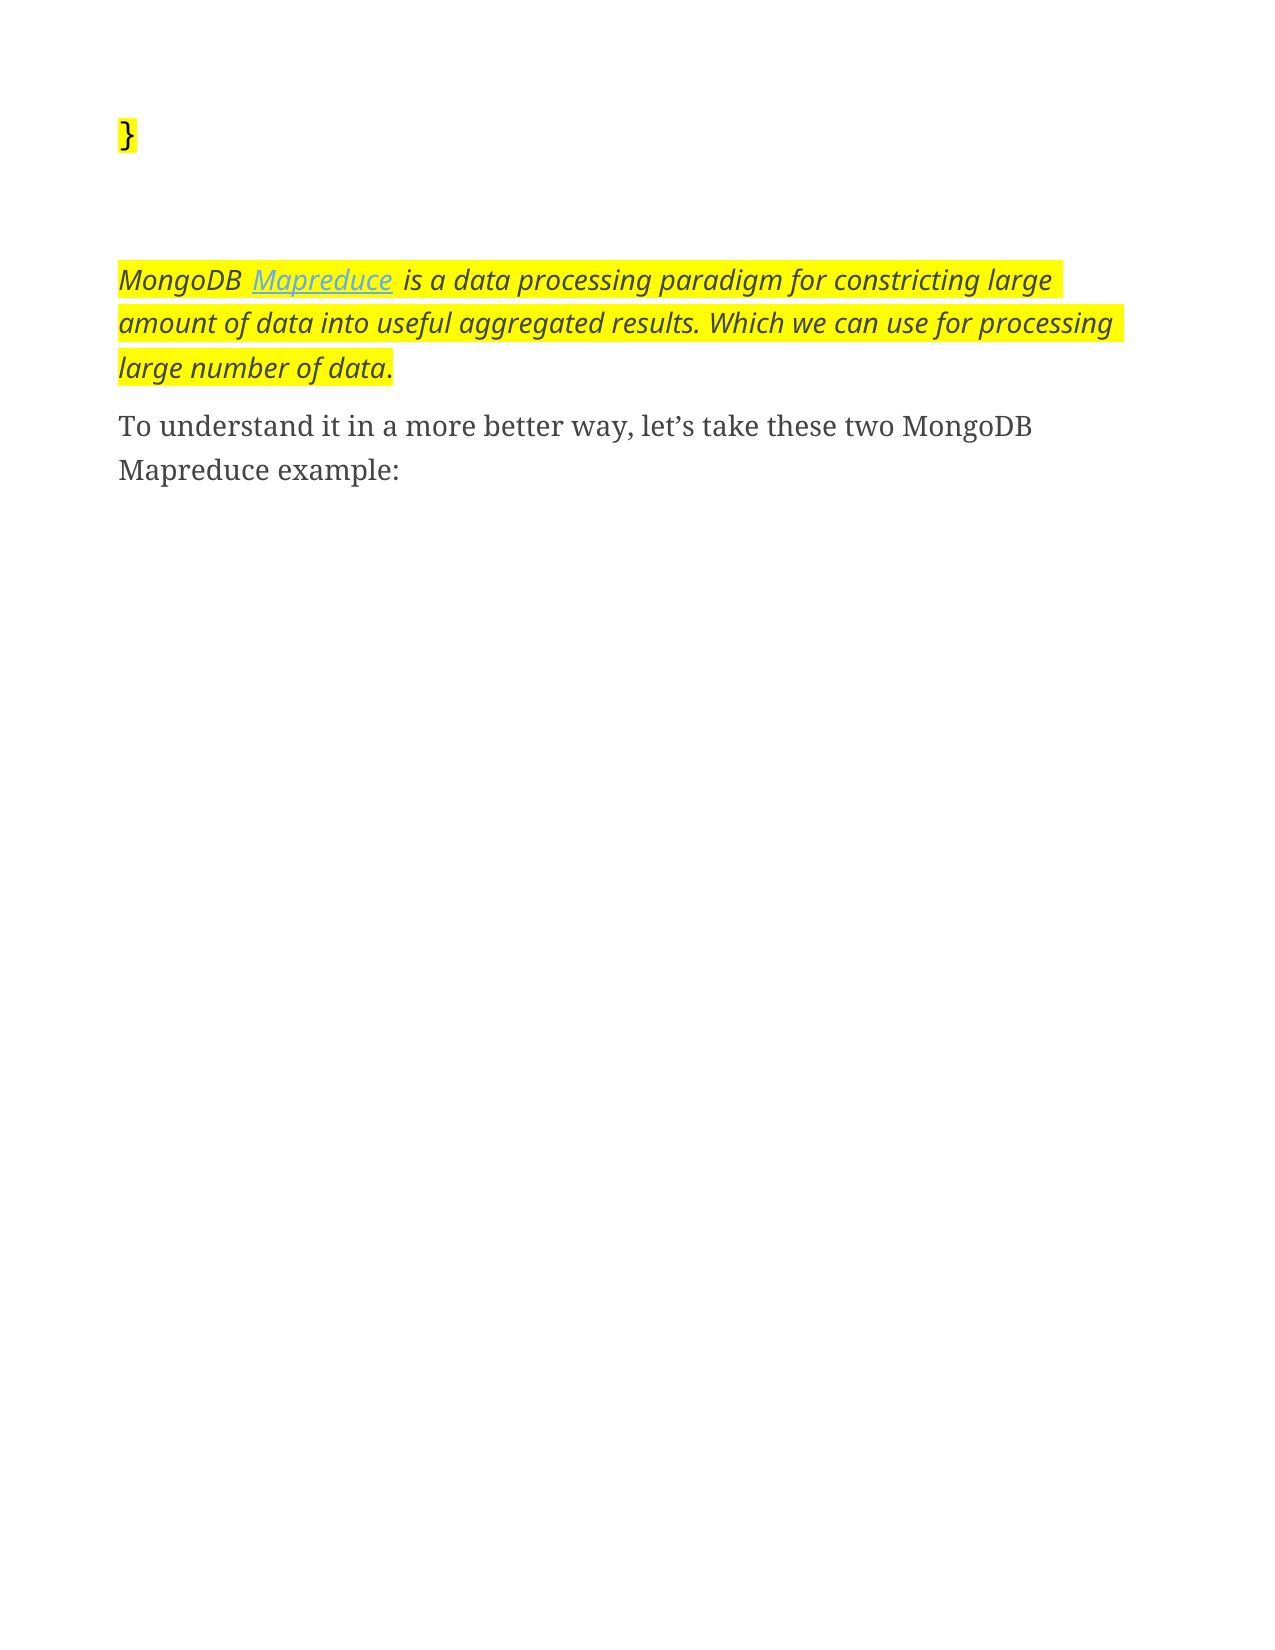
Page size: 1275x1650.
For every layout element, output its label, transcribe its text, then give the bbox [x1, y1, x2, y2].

text MongoDB Mapreduce is a data processing paradigm for constricting large amount of data into useful aggregated results. Which we can use for processing large number of data. [118, 260, 1157, 386]
text To understand it in a more better way, let’s take these two MongoDB Mapreduce example: [118, 407, 1157, 489]
text } [118, 118, 1157, 153]
